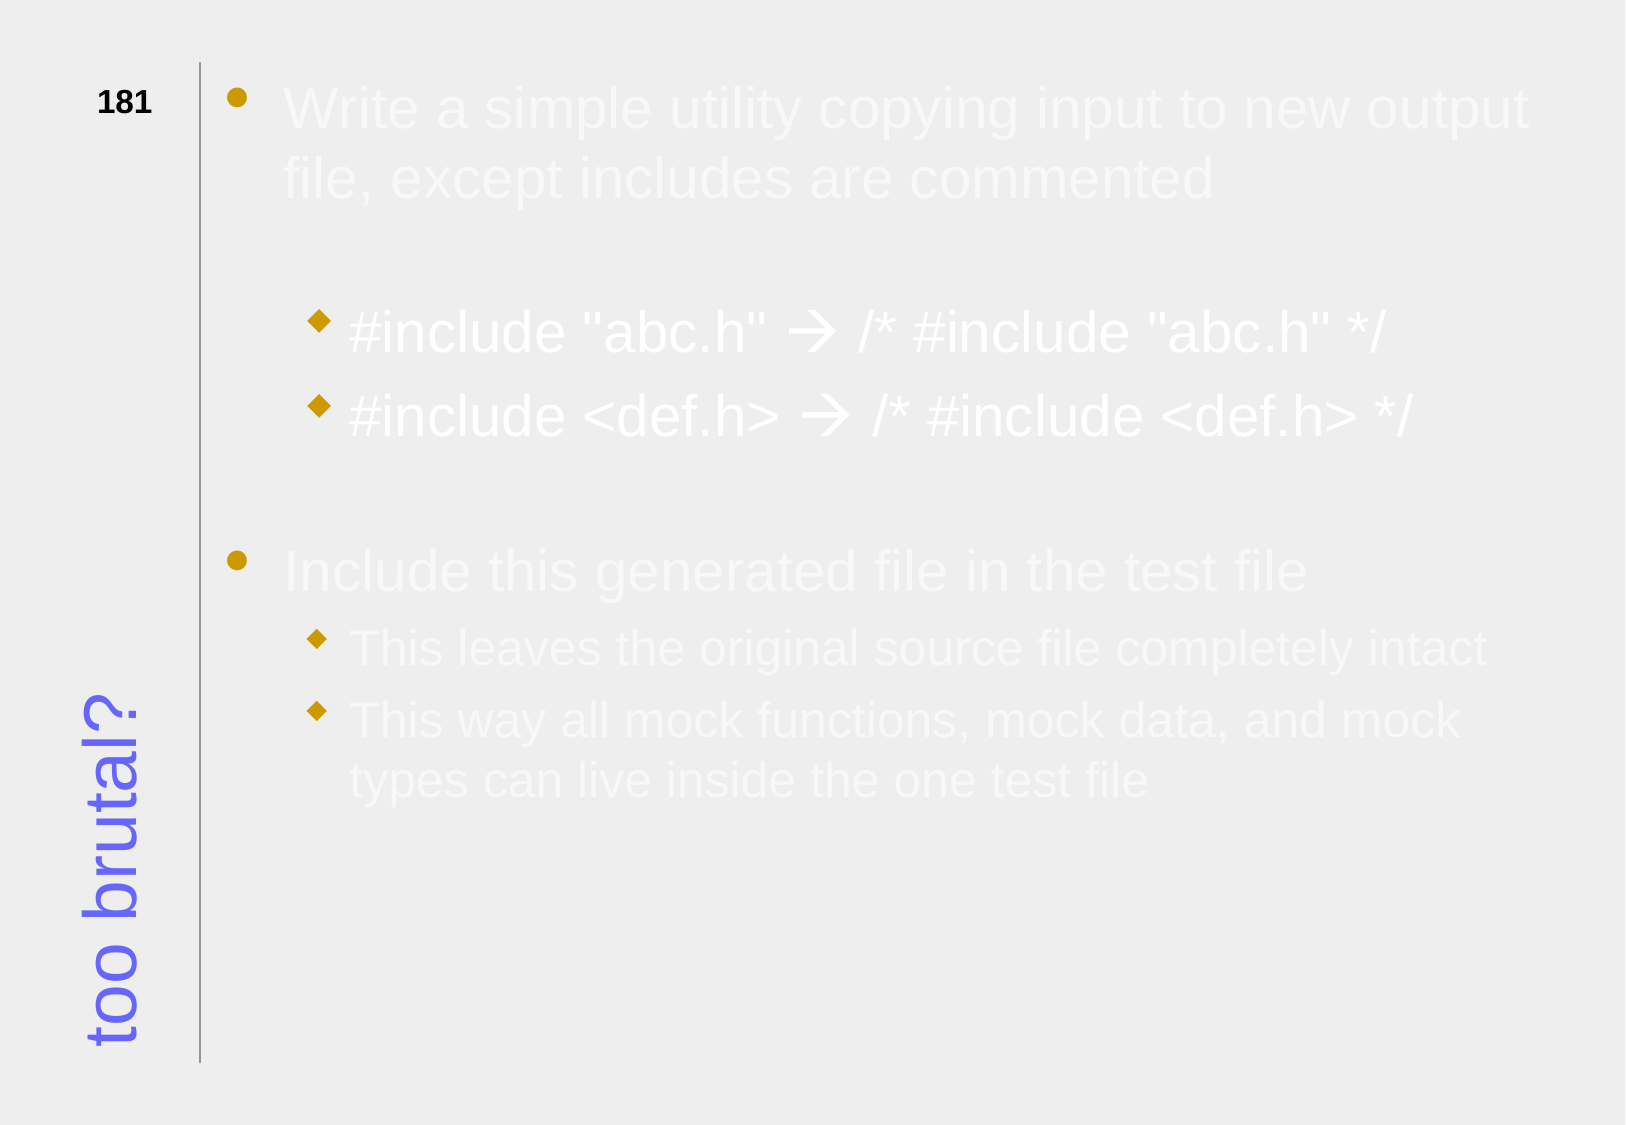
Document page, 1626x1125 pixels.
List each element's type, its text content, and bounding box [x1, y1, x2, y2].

title too brutal? [37, 162, 176, 1063]
text_box Write a simple utility copying input to new output file, except includes are commented #include "abc.h"  /* #include "abc.h" */ #include <def.h>  /* #include <def.h> */ Include this generated file in the test file This leaves the original source file completely intact This way all mock functions, mock data, and mock types can live inside the one test file [212, 62, 1550, 1063]
